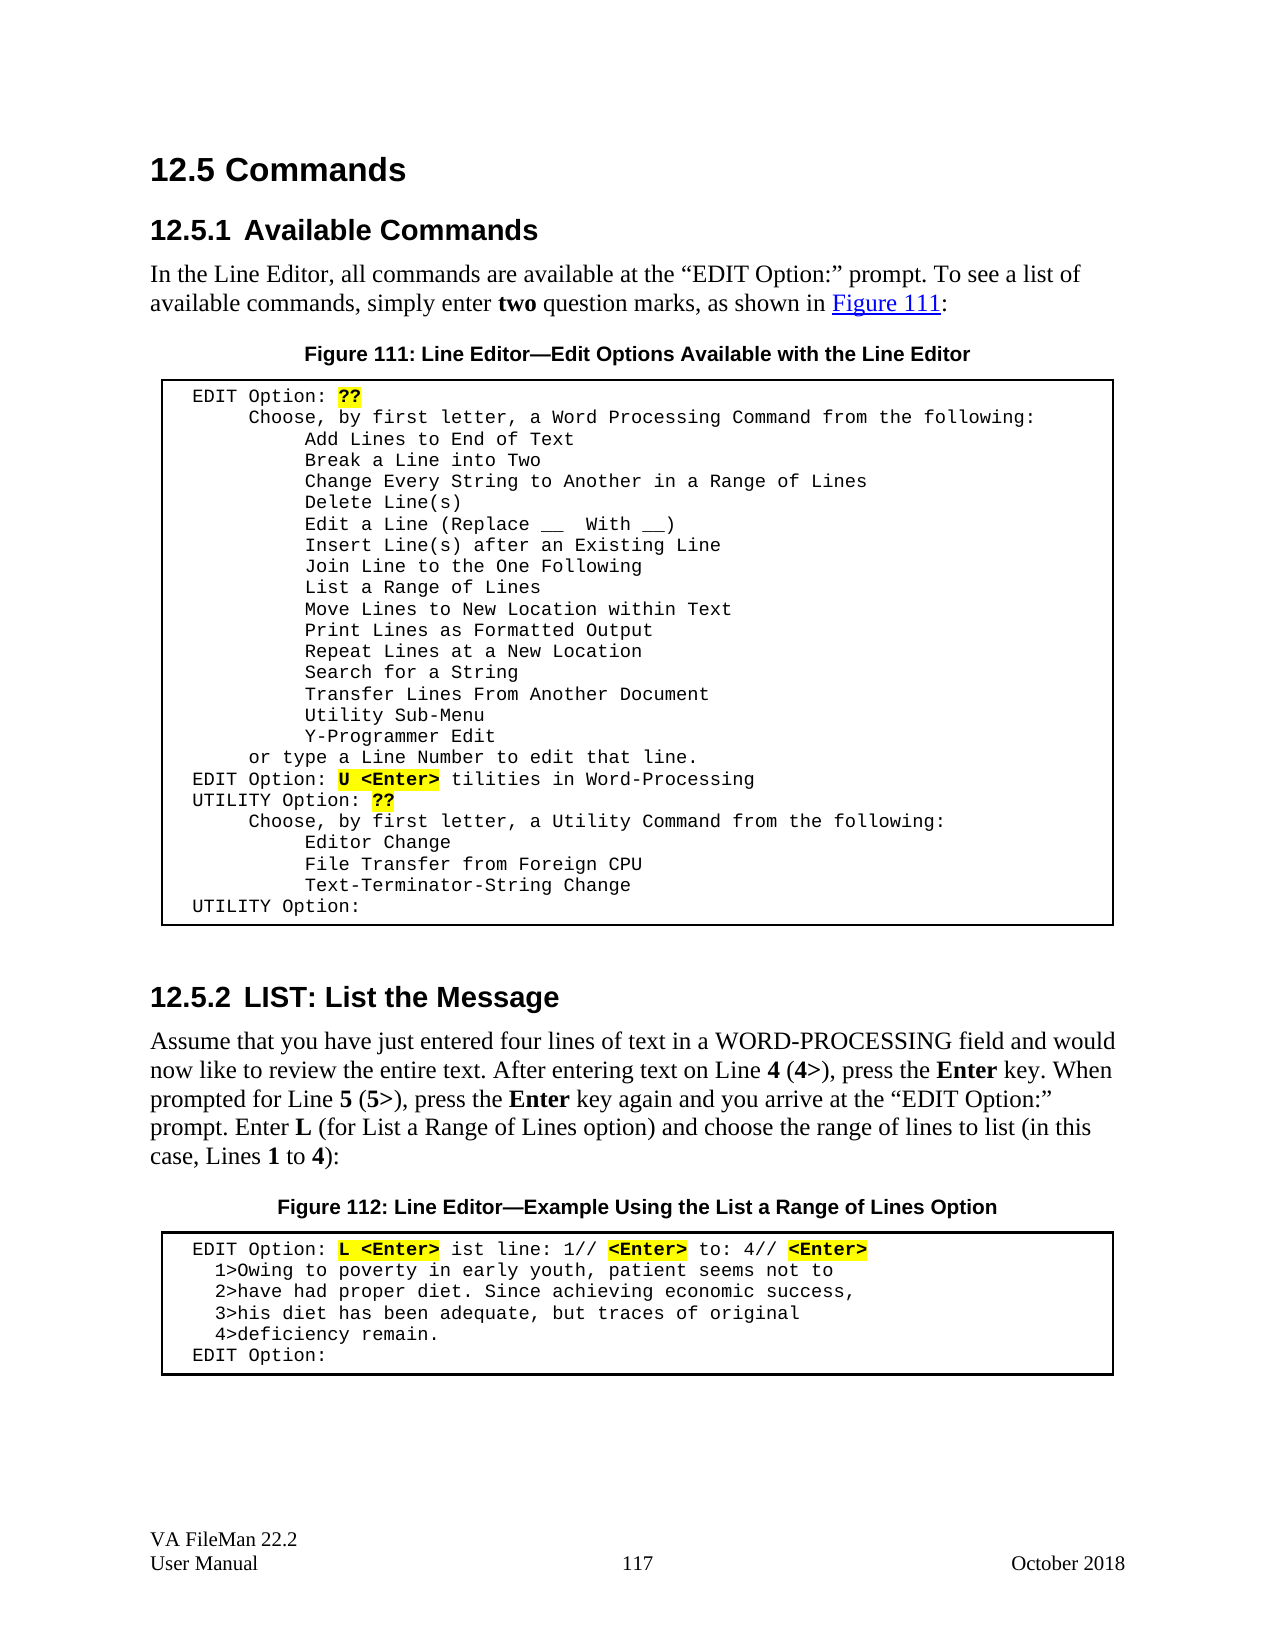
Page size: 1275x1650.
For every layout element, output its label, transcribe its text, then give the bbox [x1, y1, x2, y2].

subtitle LIST: List the Message [150, 980, 1125, 1014]
text Choose, by first letter, a Utility Command from the following: [163, 803, 1112, 825]
text Insert Line(s) after an Existing Line [163, 527, 1112, 548]
text EDIT Option: [163, 1338, 1112, 1373]
text 4>deficiency remain. [163, 1316, 1112, 1338]
text Y-Programmer Edit [163, 718, 1112, 740]
subtitle Commands [150, 150, 1125, 188]
text Add Lines to End of Text [163, 421, 1112, 442]
text Figure 112: Line Editor—Example Using the List a Range of Lines Option [150, 1195, 1125, 1219]
text Join Line to the One Following [163, 548, 1112, 570]
text Delete Line(s) [163, 485, 1112, 506]
text Move Lines to New Location within Text [163, 591, 1112, 612]
text In the Line Editor, all commands are available at the “EDIT Option:” prompt. To see a list of available commands, simply enter two question marks, as shown in Figure 111: [150, 259, 1125, 317]
text Assume that you have just entered four lines of text in a WORD-PROCESSING field and would now like to review the entire text. After entering text on Line 4 (4>), press the Enter key. When prompted for Line 5 (5>), press the Enter key again and you arrive at the “EDIT Option:” prompt. Enter L (for List a Range of Lines option) and choose the range of lines to list (in this case, Lines 1 to 4): [150, 1026, 1125, 1170]
text File Transfer from Foreign CPU [163, 846, 1112, 867]
text Editor Change [163, 825, 1112, 846]
text Change Every String to Another in a Range of Lines [163, 463, 1112, 485]
text 3>his diet has been adequate, but traces of original [163, 1295, 1112, 1316]
subtitle Available Commands [150, 213, 1125, 247]
text Utility Sub-Menu [163, 697, 1112, 718]
text Break a Line into Two [163, 442, 1112, 463]
text Choose, by first letter, a Word Processing Command from the following: [163, 400, 1112, 421]
text or type a Line Number to edit that line. [163, 740, 1112, 761]
text 2>have had proper diet. Since achieving economic success, [163, 1274, 1112, 1295]
text Figure 111: Line Editor—Edit Options Available with the Line Editor [150, 342, 1125, 366]
text EDIT Option: ?? [163, 381, 1112, 400]
text Edit a Line (Replace __ With __) [163, 506, 1112, 527]
text Transfer Lines From Another Document [163, 676, 1112, 697]
text EDIT Option: L <Enter> ist line: 1// <Enter> to: 4// <Enter> [163, 1234, 1112, 1253]
text 1>Owing to poverty in early youth, patient seems not to [163, 1253, 1112, 1274]
text UTILITY Option: ?? [163, 782, 1112, 803]
text List a Range of Lines [163, 570, 1112, 591]
text UTILITY Option: [163, 888, 1112, 924]
text Repeat Lines at a New Location [163, 633, 1112, 663]
text Search for a String [163, 655, 1112, 676]
text Text-Terminator-String Change [163, 867, 1112, 888]
text EDIT Option: U <Enter> tilities in Word-Processing [163, 761, 1112, 782]
text Print Lines as Formatted Output [163, 612, 1112, 633]
